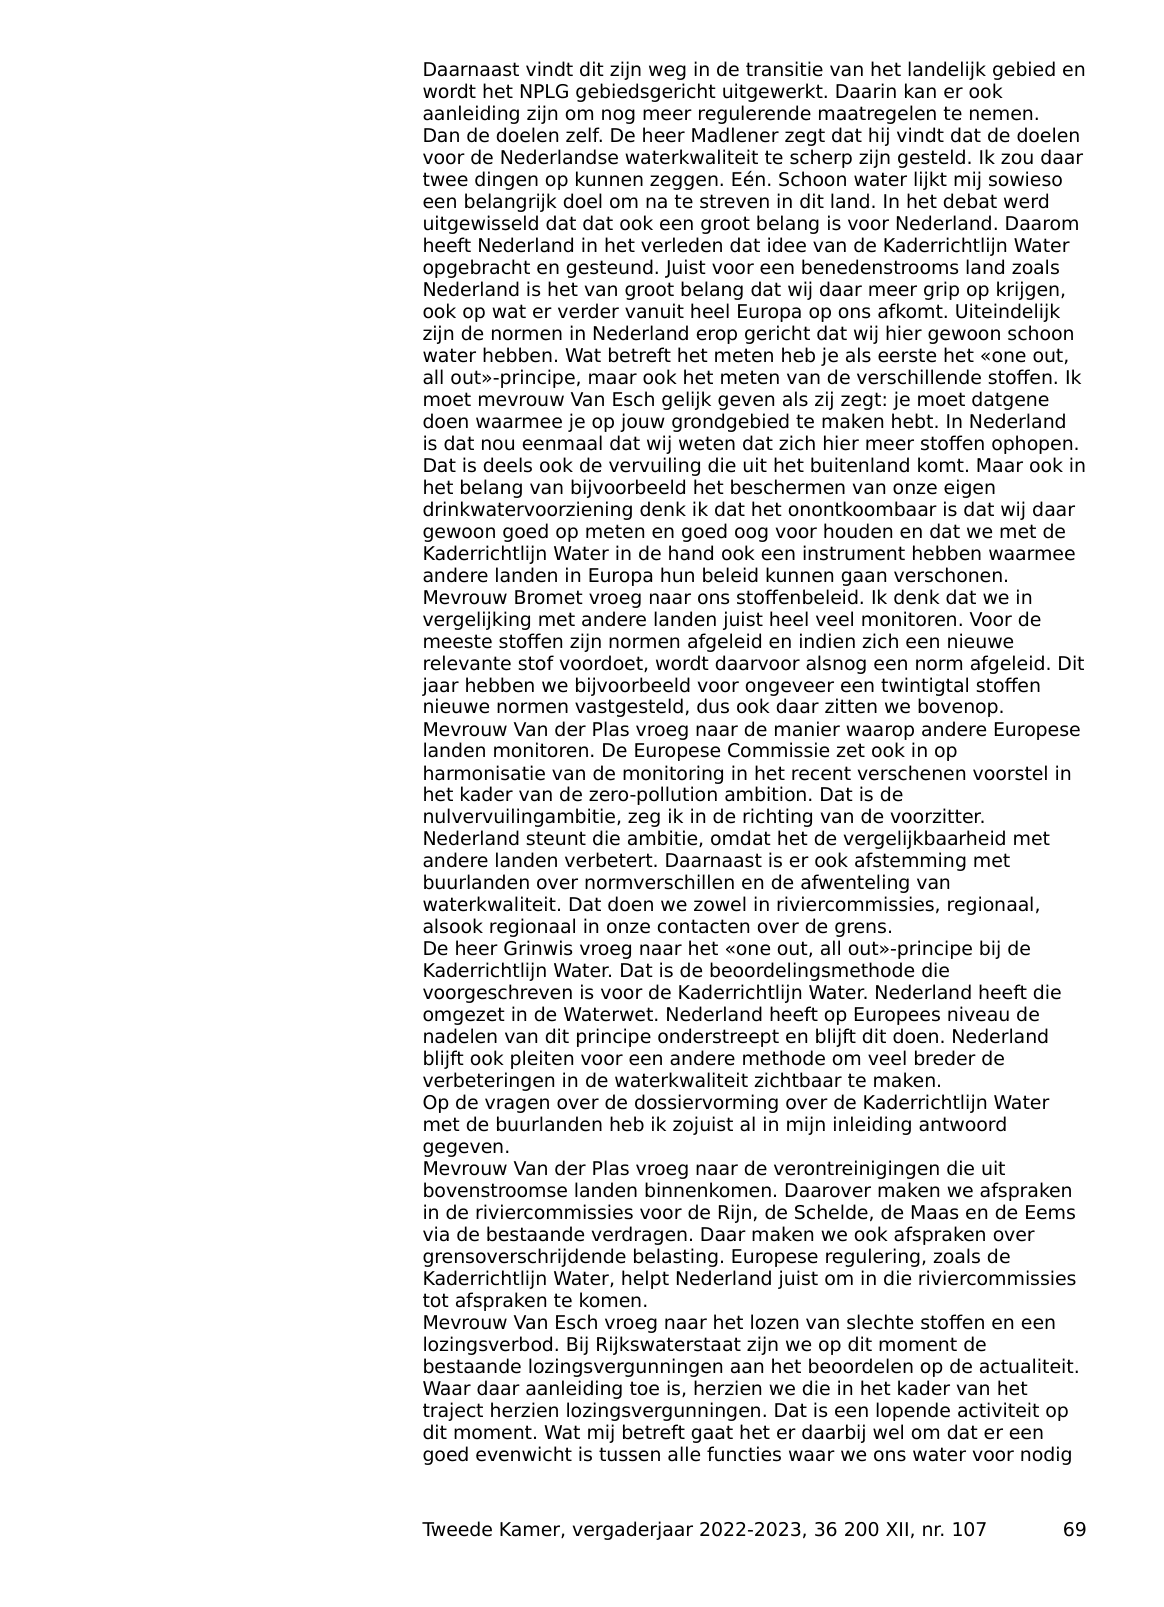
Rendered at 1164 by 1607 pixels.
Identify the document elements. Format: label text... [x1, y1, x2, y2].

text Mevrouw Van der Plas vroeg naar de verontreinigingen die uit bovenstroomse landen binnenkomen. Daarover maken we afspraken in de riviercommissies voor de Rijn, de Schelde, de Maas en de Eems via de bestaande verdragen. Daar maken we ook afspraken over grensoverschrijdende belasting. Europese regulering, zoals de Kaderrichtlijn Water, helpt Nederland juist om in die riviercommissies tot afspraken te komen. [422, 1158, 1087, 1312]
text Mevrouw Van Esch vroeg naar het lozen van slechte stoffen en een lozingsverbod. Bij Rijkswaterstaat zijn we op dit moment de bestaande lozingsvergunningen aan het beoordelen op de actualiteit. Waar daar aanleiding toe is, herzien we die in het kader van het traject herzien lozingsvergunningen. Dat is een lopende activiteit op dit moment. Wat mij betreft gaat het er daarbij wel om dat er een goed evenwicht is tussen alle functies waar we ons water voor nodig [422, 1312, 1087, 1466]
text Daarnaast vindt dit zijn weg in de transitie van het landelijk gebied en wordt het NPLG gebiedsgericht uitgewerkt. Daarin kan er ook aanleiding zijn om nog meer regulerende maatregelen te nemen. [422, 59, 1087, 125]
text Op de vragen over de dossiervorming over de Kaderrichtlijn Water met de buurlanden heb ik zojuist al in mijn inleiding antwoord gegeven. [422, 1092, 1087, 1158]
text De heer Grinwis vroeg naar het «one out, all out»-principe bij de Kaderrichtlijn Water. Dat is de beoordelingsmethode die voorgeschreven is voor de Kaderrichtlijn Water. Nederland heeft die omgezet in de Waterwet. Nederland heeft op Europees niveau de nadelen van dit principe onderstreept en blijft dit doen. Nederland blijft ook pleiten voor een andere methode om veel breder de verbeteringen in de waterkwaliteit zichtbaar te maken. [422, 938, 1087, 1092]
text Dan de doelen zelf. De heer Madlener zegt dat hij vindt dat de doelen voor de Nederlandse waterkwaliteit te scherp zijn gesteld. Ik zou daar twee dingen op kunnen zeggen. Eén. Schoon water lijkt mij sowieso een belangrijk doel om na te streven in dit land. In het debat werd uitgewisseld dat dat ook een groot belang is voor Nederland. Daarom heeft Nederland in het verleden dat idee van de Kaderrichtlijn Water opgebracht en gesteund. Juist voor een benedenstrooms land zoals Nederland is het van groot belang dat wij daar meer grip op krijgen, ook op wat er verder vanuit heel Europa op ons afkomt. Uiteindelijk zijn de normen in Nederland erop gericht dat wij hier gewoon schoon water hebben. Wat betreft het meten heb je als eerste het «one out, all out»-principe, maar ook het meten van de verschillende stoffen. Ik moet mevrouw Van Esch gelijk geven als zij zegt: je moet datgene doen waarmee je op jouw grondgebied te maken hebt. In Nederland is dat nou eenmaal dat wij weten dat zich hier meer stoffen ophopen. Dat is deels ook de vervuiling die uit het buitenland komt. Maar ook in het belang van bijvoorbeeld het beschermen van onze eigen drinkwatervoorziening denk ik dat het onontkoombaar is dat wij daar gewoon goed op meten en goed oog voor houden en dat we met de Kaderrichtlijn Water in de hand ook een instrument hebben waarmee andere landen in Europa hun beleid kunnen gaan verschonen. [422, 125, 1087, 587]
text Mevrouw Bromet vroeg naar ons stoffenbeleid. Ik denk dat we in vergelijking met andere landen juist heel veel monitoren. Voor de meeste stoffen zijn normen afgeleid en indien zich een nieuwe relevante stof voordoet, wordt daarvoor alsnog een norm afgeleid. Dit jaar hebben we bijvoorbeeld voor ongeveer een twintigtal stoffen nieuwe normen vastgesteld, dus ook daar zitten we bovenop. [422, 587, 1087, 718]
text Mevrouw Van der Plas vroeg naar de manier waarop andere Europese landen monitoren. De Europese Commissie zet ook in op harmonisatie van de monitoring in het recent verschenen voorstel in het kader van de zero-pollution ambition. Dat is de nulvervuilingambitie, zeg ik in de richting van de voorzitter. Nederland steunt die ambitie, omdat het de vergelijkbaarheid met andere landen verbetert. Daarnaast is er ook afstemming met buurlanden over normverschillen en de afwenteling van waterkwaliteit. Dat doen we zowel in riviercommissies, regionaal, alsook regionaal in onze contacten over de grens. [422, 718, 1087, 938]
